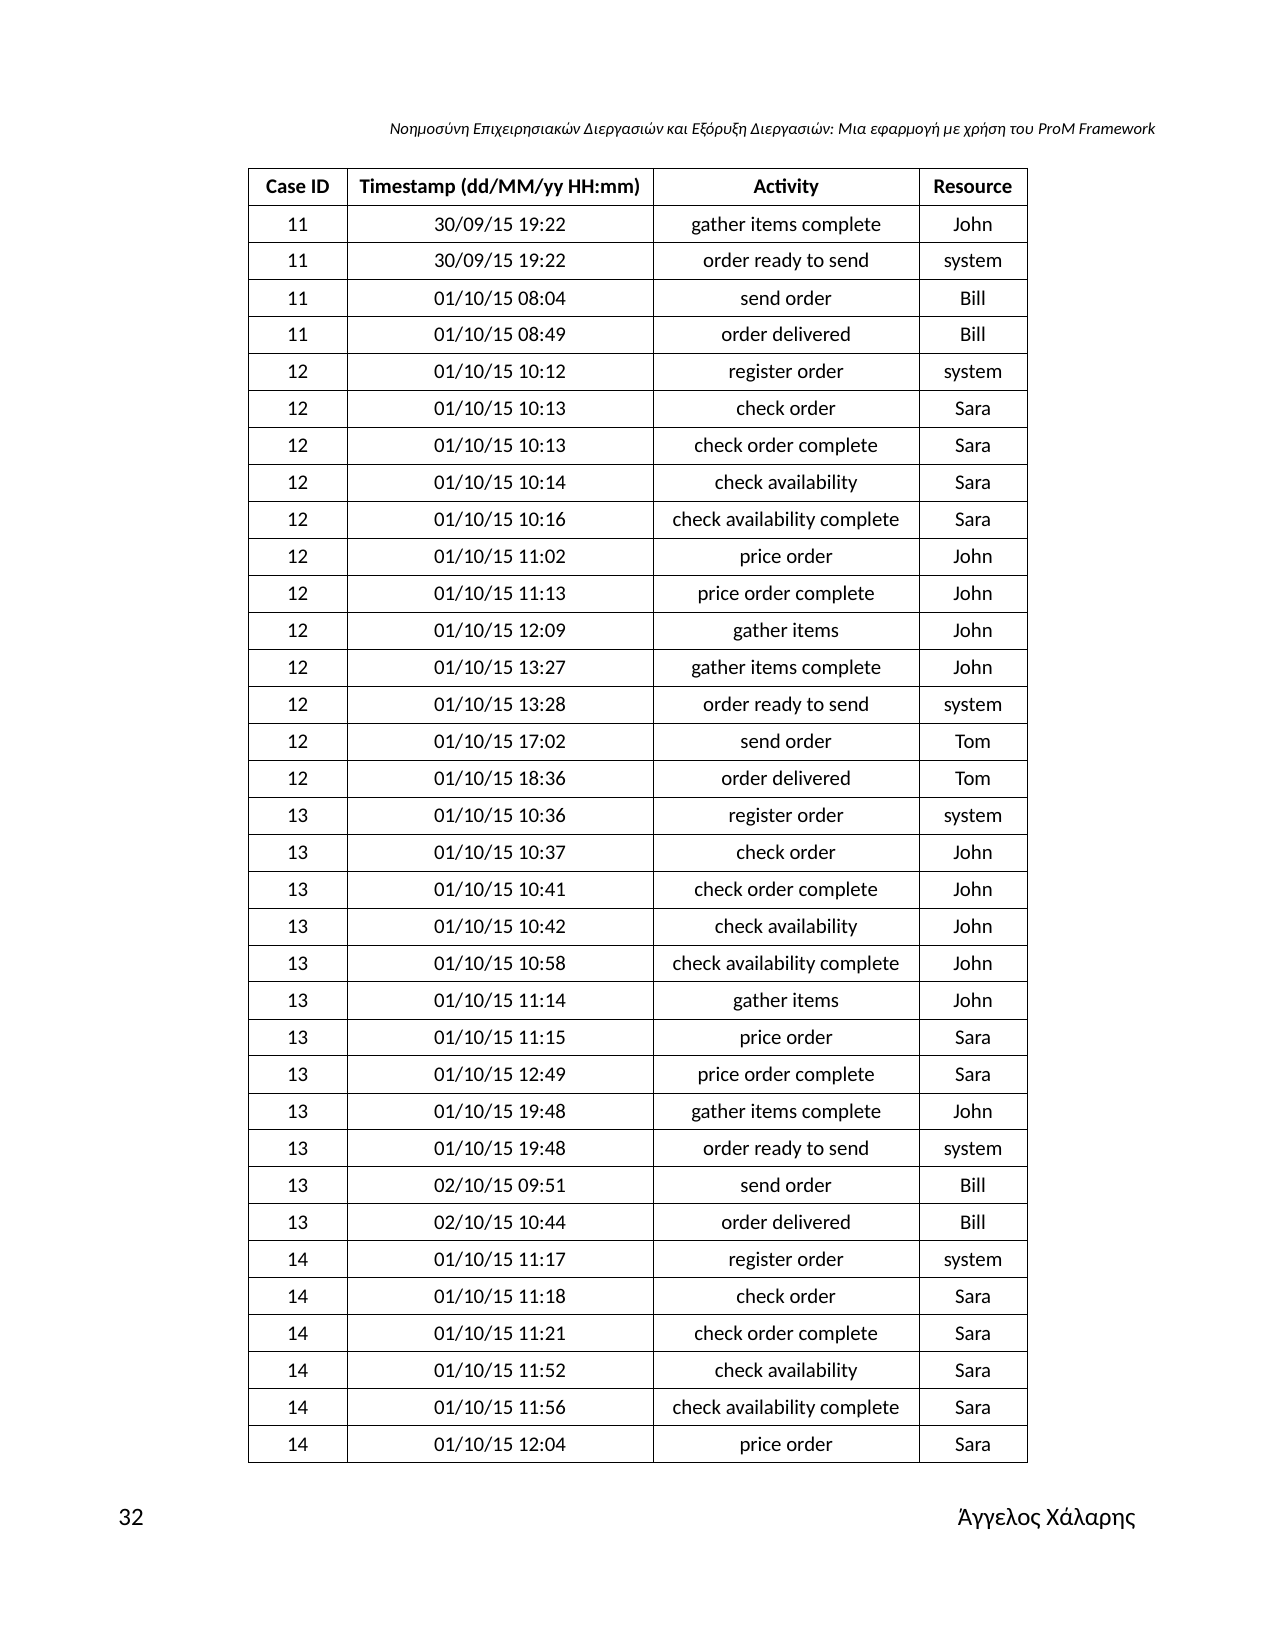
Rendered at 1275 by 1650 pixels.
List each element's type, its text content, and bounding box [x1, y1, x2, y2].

table_cell 12 [249, 465, 347, 501]
table_cell send order [654, 724, 919, 759]
table_cell 13 [249, 1130, 347, 1166]
table_cell price order [654, 1426, 919, 1462]
table_cell send order [654, 1167, 919, 1203]
table_cell check order complete [654, 428, 919, 464]
table_cell system [920, 1130, 1027, 1166]
table_cell check availability [654, 909, 919, 944]
table_cell 01/10/15 11:18 [348, 1278, 653, 1314]
table_cell John [920, 539, 1027, 575]
table_header Timestamp (dd/MM/yy HH:mm) [348, 169, 653, 205]
table_cell 01/10/15 13:27 [348, 650, 653, 686]
table_cell Sara [920, 1352, 1027, 1388]
table_cell 13 [249, 1167, 347, 1203]
table_cell 13 [249, 946, 347, 981]
table_cell register order [654, 1241, 919, 1277]
table_cell 11 [249, 280, 347, 316]
table_cell Bill [920, 280, 1027, 316]
table_cell John [920, 872, 1027, 907]
table_cell price order complete [654, 1056, 919, 1092]
table_cell 12 [249, 428, 347, 464]
table_cell 12 [249, 391, 347, 427]
table_cell John [920, 613, 1027, 649]
table_cell 13 [249, 872, 347, 907]
table_header Resource [920, 169, 1027, 205]
table_cell 30/09/15 19:22 [348, 243, 653, 279]
table_cell 14 [249, 1241, 347, 1277]
table_cell 12 [249, 354, 347, 390]
table_header Activity [654, 169, 919, 205]
table_cell order delivered [654, 317, 919, 353]
table_cell 13 [249, 1094, 347, 1129]
table_cell 01/10/15 10:58 [348, 946, 653, 981]
table_cell 12 [249, 761, 347, 797]
table_cell check order [654, 1278, 919, 1314]
table_cell 01/10/15 08:49 [348, 317, 653, 353]
table_cell 01/10/15 11:13 [348, 576, 653, 612]
table_cell gather items [654, 982, 919, 1018]
table_cell send order [654, 280, 919, 316]
table_cell 13 [249, 835, 347, 871]
table_cell 01/10/15 13:28 [348, 687, 653, 723]
table_cell 01/10/15 10:41 [348, 872, 653, 907]
table_cell 13 [249, 1056, 347, 1092]
table_cell 01/10/15 11:56 [348, 1389, 653, 1425]
table_cell order ready to send [654, 243, 919, 279]
table_cell 02/10/15 09:51 [348, 1167, 653, 1203]
table_cell check order [654, 391, 919, 427]
table_cell Sara [920, 1056, 1027, 1092]
table_cell 01/10/15 10:42 [348, 909, 653, 944]
table_cell 13 [249, 909, 347, 944]
table_cell 01/10/15 11:52 [348, 1352, 653, 1388]
table_cell Bill [920, 1167, 1027, 1203]
table_cell Bill [920, 317, 1027, 353]
table_cell Sara [920, 391, 1027, 427]
table_cell system [920, 1241, 1027, 1277]
table_cell order delivered [654, 761, 919, 797]
table_cell gather items complete [654, 650, 919, 686]
table_cell check order [654, 835, 919, 871]
table_cell 01/10/15 12:49 [348, 1056, 653, 1092]
table_cell John [920, 909, 1027, 944]
table_cell Sara [920, 1315, 1027, 1351]
table_cell system [920, 798, 1027, 833]
table_cell check availability [654, 465, 919, 501]
table_cell John [920, 650, 1027, 686]
table_cell 12 [249, 724, 347, 759]
table_cell 01/10/15 10:13 [348, 428, 653, 464]
table_cell check order complete [654, 1315, 919, 1351]
table_cell gather items complete [654, 206, 919, 242]
table_cell 11 [249, 206, 347, 242]
table_cell gather items complete [654, 1094, 919, 1129]
table_cell order delivered [654, 1204, 919, 1240]
table_cell price order complete [654, 576, 919, 612]
table_cell 12 [249, 502, 347, 538]
table_cell check availability complete [654, 946, 919, 981]
table_cell 14 [249, 1352, 347, 1388]
table_cell 01/10/15 19:48 [348, 1094, 653, 1129]
table_cell order ready to send [654, 687, 919, 723]
table_cell John [920, 946, 1027, 981]
table_cell John [920, 835, 1027, 871]
table_cell 01/10/15 19:48 [348, 1130, 653, 1166]
table_cell 14 [249, 1315, 347, 1351]
table_cell register order [654, 798, 919, 833]
table_cell check availability [654, 1352, 919, 1388]
table_cell John [920, 206, 1027, 242]
table_cell 11 [249, 317, 347, 353]
table_cell check availability complete [654, 502, 919, 538]
table_cell Tom [920, 761, 1027, 797]
table_cell 14 [249, 1426, 347, 1462]
table_cell 13 [249, 798, 347, 833]
table_cell Sara [920, 1426, 1027, 1462]
table_cell Sara [920, 428, 1027, 464]
table_cell order ready to send [654, 1130, 919, 1166]
table_cell Sara [920, 465, 1027, 501]
table_cell 01/10/15 10:16 [348, 502, 653, 538]
table_cell 01/10/15 11:02 [348, 539, 653, 575]
table_cell system [920, 687, 1027, 723]
table_cell Sara [920, 1020, 1027, 1055]
table_cell 01/10/15 12:04 [348, 1426, 653, 1462]
table_cell system [920, 354, 1027, 390]
table_cell 13 [249, 1020, 347, 1055]
table_cell 01/10/15 18:36 [348, 761, 653, 797]
table_cell 01/10/15 12:09 [348, 613, 653, 649]
table_cell 12 [249, 576, 347, 612]
table_cell Sara [920, 502, 1027, 538]
table_cell 14 [249, 1389, 347, 1425]
table_cell 30/09/15 19:22 [348, 206, 653, 242]
table_cell 13 [249, 982, 347, 1018]
table_cell price order [654, 1020, 919, 1055]
table_cell 01/10/15 11:21 [348, 1315, 653, 1351]
table_cell check order complete [654, 872, 919, 907]
table_cell Bill [920, 1204, 1027, 1240]
table_cell 01/10/15 10:14 [348, 465, 653, 501]
table_cell register order [654, 354, 919, 390]
table_cell Sara [920, 1278, 1027, 1314]
table_cell 01/10/15 10:12 [348, 354, 653, 390]
table_cell 12 [249, 539, 347, 575]
table_cell price order [654, 539, 919, 575]
table_header Case ID [249, 169, 347, 205]
table_cell check availability complete [654, 1389, 919, 1425]
table_cell 14 [249, 1278, 347, 1314]
table_cell system [920, 243, 1027, 279]
table_cell Sara [920, 1389, 1027, 1425]
table_cell 01/10/15 10:13 [348, 391, 653, 427]
table_cell 01/10/15 10:37 [348, 835, 653, 871]
table_cell 01/10/15 11:15 [348, 1020, 653, 1055]
table_cell 11 [249, 243, 347, 279]
table_cell 12 [249, 613, 347, 649]
table_cell 01/10/15 10:36 [348, 798, 653, 833]
table_cell John [920, 576, 1027, 612]
table_cell 01/10/15 08:04 [348, 280, 653, 316]
table_cell 01/10/15 11:14 [348, 982, 653, 1018]
table_cell 12 [249, 650, 347, 686]
table_cell John [920, 1094, 1027, 1129]
table_cell 02/10/15 10:44 [348, 1204, 653, 1240]
table_cell 01/10/15 17:02 [348, 724, 653, 759]
table_cell John [920, 982, 1027, 1018]
table_cell Tom [920, 724, 1027, 759]
table_cell 01/10/15 11:17 [348, 1241, 653, 1277]
table_cell 12 [249, 687, 347, 723]
table_cell gather items [654, 613, 919, 649]
table_cell 13 [249, 1204, 347, 1240]
